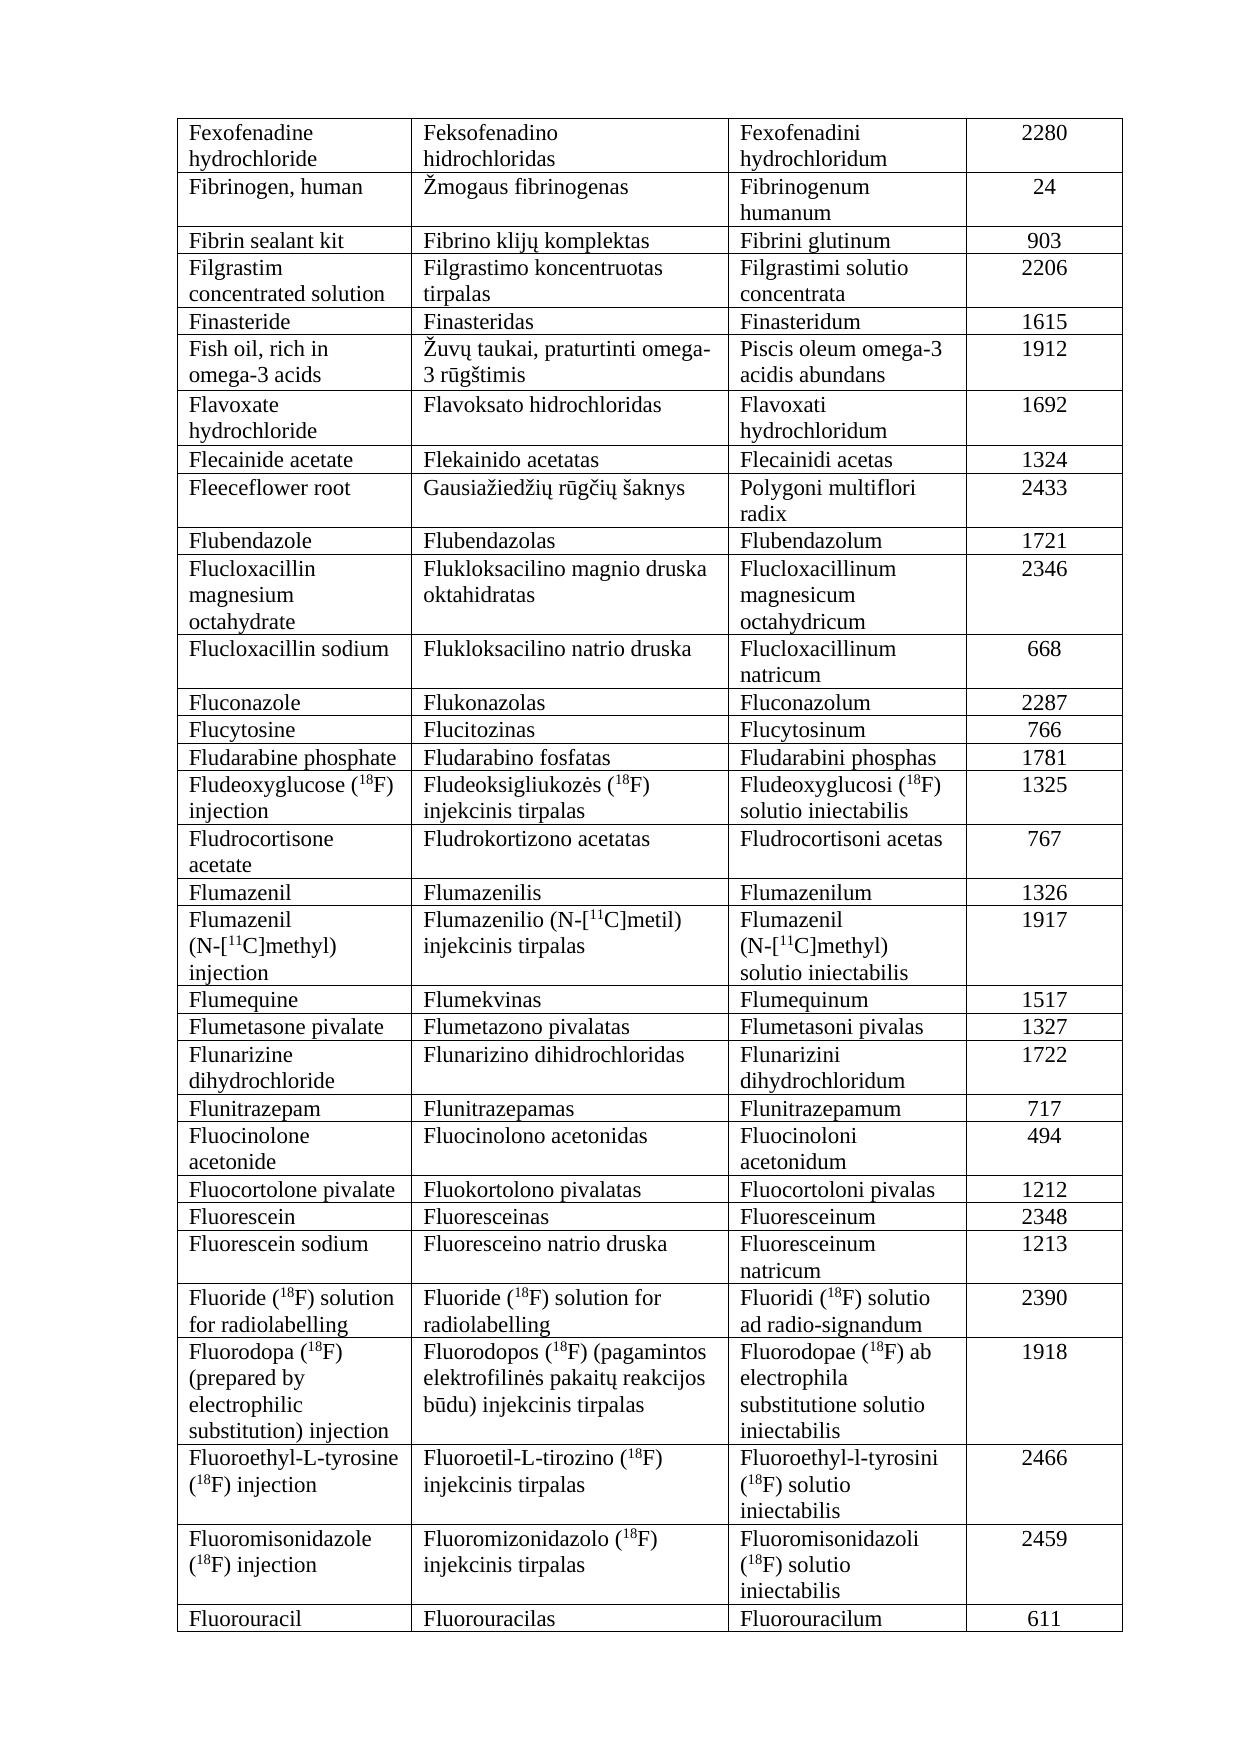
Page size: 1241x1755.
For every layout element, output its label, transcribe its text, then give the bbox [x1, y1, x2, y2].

table_cell Flucloxacillin magnesium octahydrate [178, 555, 411, 634]
table_cell Flucytosine [178, 716, 411, 743]
table_cell 1326 [967, 879, 1122, 905]
table_cell Flucloxacillinum magnesicum octahydricum [729, 555, 966, 634]
table_cell Filgrastim concentrated solution [178, 254, 411, 307]
table_cell 1781 [967, 744, 1122, 770]
table_cell Fluorouracilum [729, 1605, 966, 1631]
table_cell 494 [967, 1122, 1122, 1175]
table_cell Fluconazolum [729, 689, 966, 715]
table_cell Fibrino klijų komplektas [412, 227, 728, 253]
table_cell 1912 [967, 335, 1122, 390]
table_cell 767 [967, 825, 1122, 877]
table_cell 1722 [967, 1041, 1122, 1093]
table_cell Žmogaus fibrinogenas [412, 173, 728, 226]
table_cell Fludrokortizono acetatas [412, 825, 728, 877]
table_cell Fluoroethyl-L-tyrosine (18F) injection [178, 1445, 411, 1523]
table_cell Fluoromisonidazole (18F) injection [178, 1525, 411, 1604]
table_cell Feksofenadino hidrochloridas [412, 119, 728, 172]
table_cell Finasteride [178, 308, 411, 334]
table_cell Žuvų taukai, praturtinti omega-3 rūgštimis [412, 335, 728, 390]
table_cell Flunitrazepamum [729, 1095, 966, 1121]
table_cell Flunarizini dihydrochloridum [729, 1041, 966, 1093]
table_cell 2466 [967, 1445, 1122, 1523]
table_cell Flukloksacilino natrio druska [412, 635, 728, 688]
table_cell Flumetazono pivalatas [412, 1014, 728, 1040]
table_cell Flekainido acetatas [412, 446, 728, 473]
table_cell Fluorescein [178, 1203, 411, 1229]
table_cell Flumazenil (N-[11C]methyl) solutio iniectabilis [729, 906, 966, 985]
table_cell Fexofenadini hydrochloridum [729, 119, 966, 172]
table_cell Fludrocortisoni acetas [729, 825, 966, 877]
table_cell Fibrini glutinum [729, 227, 966, 253]
table_cell Flukloksacilino magnio druska oktahidratas [412, 555, 728, 634]
table_cell Flumequinum [729, 986, 966, 1012]
table_cell Fexofenadine hydrochloride [178, 119, 411, 172]
table_cell Fluoridi (18F) solutio ad radio-signandum [729, 1284, 966, 1337]
table_cell Fluorodopae (18F) ab electrophila substitutione solutio iniectabilis [729, 1338, 966, 1443]
table_cell Flunitrazepam [178, 1095, 411, 1121]
table_cell Flucloxacillin sodium [178, 635, 411, 688]
table_cell Filgrastimi solutio concentrata [729, 254, 966, 307]
table_cell Polygoni multiflori radix [729, 474, 966, 527]
table_cell Flumekvinas [412, 986, 728, 1012]
table_cell Fish oil, rich in omega-3 acids [178, 335, 411, 390]
table_cell Fludarabine phosphate [178, 744, 411, 770]
table_cell Flavoksato hidrochloridas [412, 391, 728, 445]
table_cell 2348 [967, 1203, 1122, 1229]
table_cell Fluoresceino natrio druska [412, 1231, 728, 1283]
table_cell Fibrinogen, human [178, 173, 411, 226]
table_cell Flucitozinas [412, 716, 728, 743]
table_cell Fluocinoloni acetonidum [729, 1122, 966, 1175]
table_cell Flavoxati hydrochloridum [729, 391, 966, 445]
table_cell Piscis oleum omega-3 acidis abundans [729, 335, 966, 390]
table_cell Flubendazolas [412, 528, 728, 554]
table_cell Fluorodopa (18F) (prepared by electrophilic substitution) injection [178, 1338, 411, 1443]
table_cell Flecainidi acetas [729, 446, 966, 473]
table_cell Fluoride (18F) solution for radiolabelling [412, 1284, 728, 1337]
table_cell Flumazenilum [729, 879, 966, 905]
table_cell Fluorouracil [178, 1605, 411, 1631]
table_cell Flumetasone pivalate [178, 1014, 411, 1040]
table_cell Fleeceflower root [178, 474, 411, 527]
table_cell 2390 [967, 1284, 1122, 1337]
table_cell Fibrinogenum humanum [729, 173, 966, 226]
table_cell 2280 [967, 119, 1122, 172]
table_cell 2346 [967, 555, 1122, 634]
table_cell Fluconazole [178, 689, 411, 715]
table_cell Filgrastimo koncentruotas tirpalas [412, 254, 728, 307]
table_cell Gausiažiedžių rūgčių šaknys [412, 474, 728, 527]
table_cell Fludeoxyglucose (18F) injection [178, 771, 411, 824]
table_cell 1692 [967, 391, 1122, 445]
table_cell Fluocortolone pivalate [178, 1176, 411, 1202]
table_cell Fluocortoloni pivalas [729, 1176, 966, 1202]
table_cell 1327 [967, 1014, 1122, 1040]
table_cell Flubendazolum [729, 528, 966, 554]
table_cell Finasteridum [729, 308, 966, 334]
table_cell Flumetasoni pivalas [729, 1014, 966, 1040]
table_cell Flumazenil [178, 879, 411, 905]
table_cell 611 [967, 1605, 1122, 1631]
table_cell 2459 [967, 1525, 1122, 1604]
table_cell Fludarabino fosfatas [412, 744, 728, 770]
table_cell 668 [967, 635, 1122, 688]
table_cell 1918 [967, 1338, 1122, 1443]
table_cell Fibrin sealant kit [178, 227, 411, 253]
table_cell Fluocinolono acetonidas [412, 1122, 728, 1175]
table_cell 2287 [967, 689, 1122, 715]
table_cell Flubendazole [178, 528, 411, 554]
table_cell 1213 [967, 1231, 1122, 1283]
table_cell 766 [967, 716, 1122, 743]
table_cell 1325 [967, 771, 1122, 824]
table_cell Flumequine [178, 986, 411, 1012]
table_cell Fludarabini phosphas [729, 744, 966, 770]
table_cell Finasteridas [412, 308, 728, 334]
table_cell Fluoresceinum natricum [729, 1231, 966, 1283]
table_cell Flecainide acetate [178, 446, 411, 473]
table_cell Flunitrazepamas [412, 1095, 728, 1121]
table_cell Flunarizino dihidrochloridas [412, 1041, 728, 1093]
table_cell Flunarizine dihydrochloride [178, 1041, 411, 1093]
table_cell Fluoromizonidazolo (18F) injekcinis tirpalas [412, 1525, 728, 1604]
table_cell Fluocinolone acetonide [178, 1122, 411, 1175]
table_cell Fludrocortisone acetate [178, 825, 411, 877]
table_cell Fluorescein sodium [178, 1231, 411, 1283]
table_cell Fluoroetil-L-tirozino (18F) injekcinis tirpalas [412, 1445, 728, 1523]
table_cell 1517 [967, 986, 1122, 1012]
table_cell 2433 [967, 474, 1122, 527]
table_cell Fluorodopos (18F) (pagamintos elektrofilinės pakaitų reakcijos būdu) injekcinis tirpalas [412, 1338, 728, 1443]
table_cell Fluoride (18F) solution for radiolabelling [178, 1284, 411, 1337]
table_cell Fluoroethyl-l-tyrosini (18F) solutio iniectabilis [729, 1445, 966, 1523]
table_cell Fluoresceinum [729, 1203, 966, 1229]
table_cell 903 [967, 227, 1122, 253]
table_cell 1212 [967, 1176, 1122, 1202]
table_cell Flucytosinum [729, 716, 966, 743]
table_cell Flumazenilis [412, 879, 728, 905]
table_cell Flukonazolas [412, 689, 728, 715]
table_cell 1615 [967, 308, 1122, 334]
table_cell 2206 [967, 254, 1122, 307]
table_cell 24 [967, 173, 1122, 226]
table_cell Fluoromisonidazoli (18F) solutio iniectabilis [729, 1525, 966, 1604]
table_cell Flumazenil (N-[11C]methyl) injection [178, 906, 411, 985]
table_cell Fludeoxyglucosi (18F) solutio iniectabilis [729, 771, 966, 824]
table_cell Fludeoksigliukozės (18F) injekcinis tirpalas [412, 771, 728, 824]
table_cell 1721 [967, 528, 1122, 554]
table_cell Flavoxate hydrochloride [178, 391, 411, 445]
table_cell Flumazenilio (N-[11C]metil) injekcinis tirpalas [412, 906, 728, 985]
table_cell Fluokortolono pivalatas [412, 1176, 728, 1202]
table_cell 717 [967, 1095, 1122, 1121]
table_cell 1917 [967, 906, 1122, 985]
table_cell Fluoresceinas [412, 1203, 728, 1229]
table_cell Fluorouracilas [412, 1605, 728, 1631]
table_cell Flucloxacillinum natricum [729, 635, 966, 688]
table_cell 1324 [967, 446, 1122, 473]
